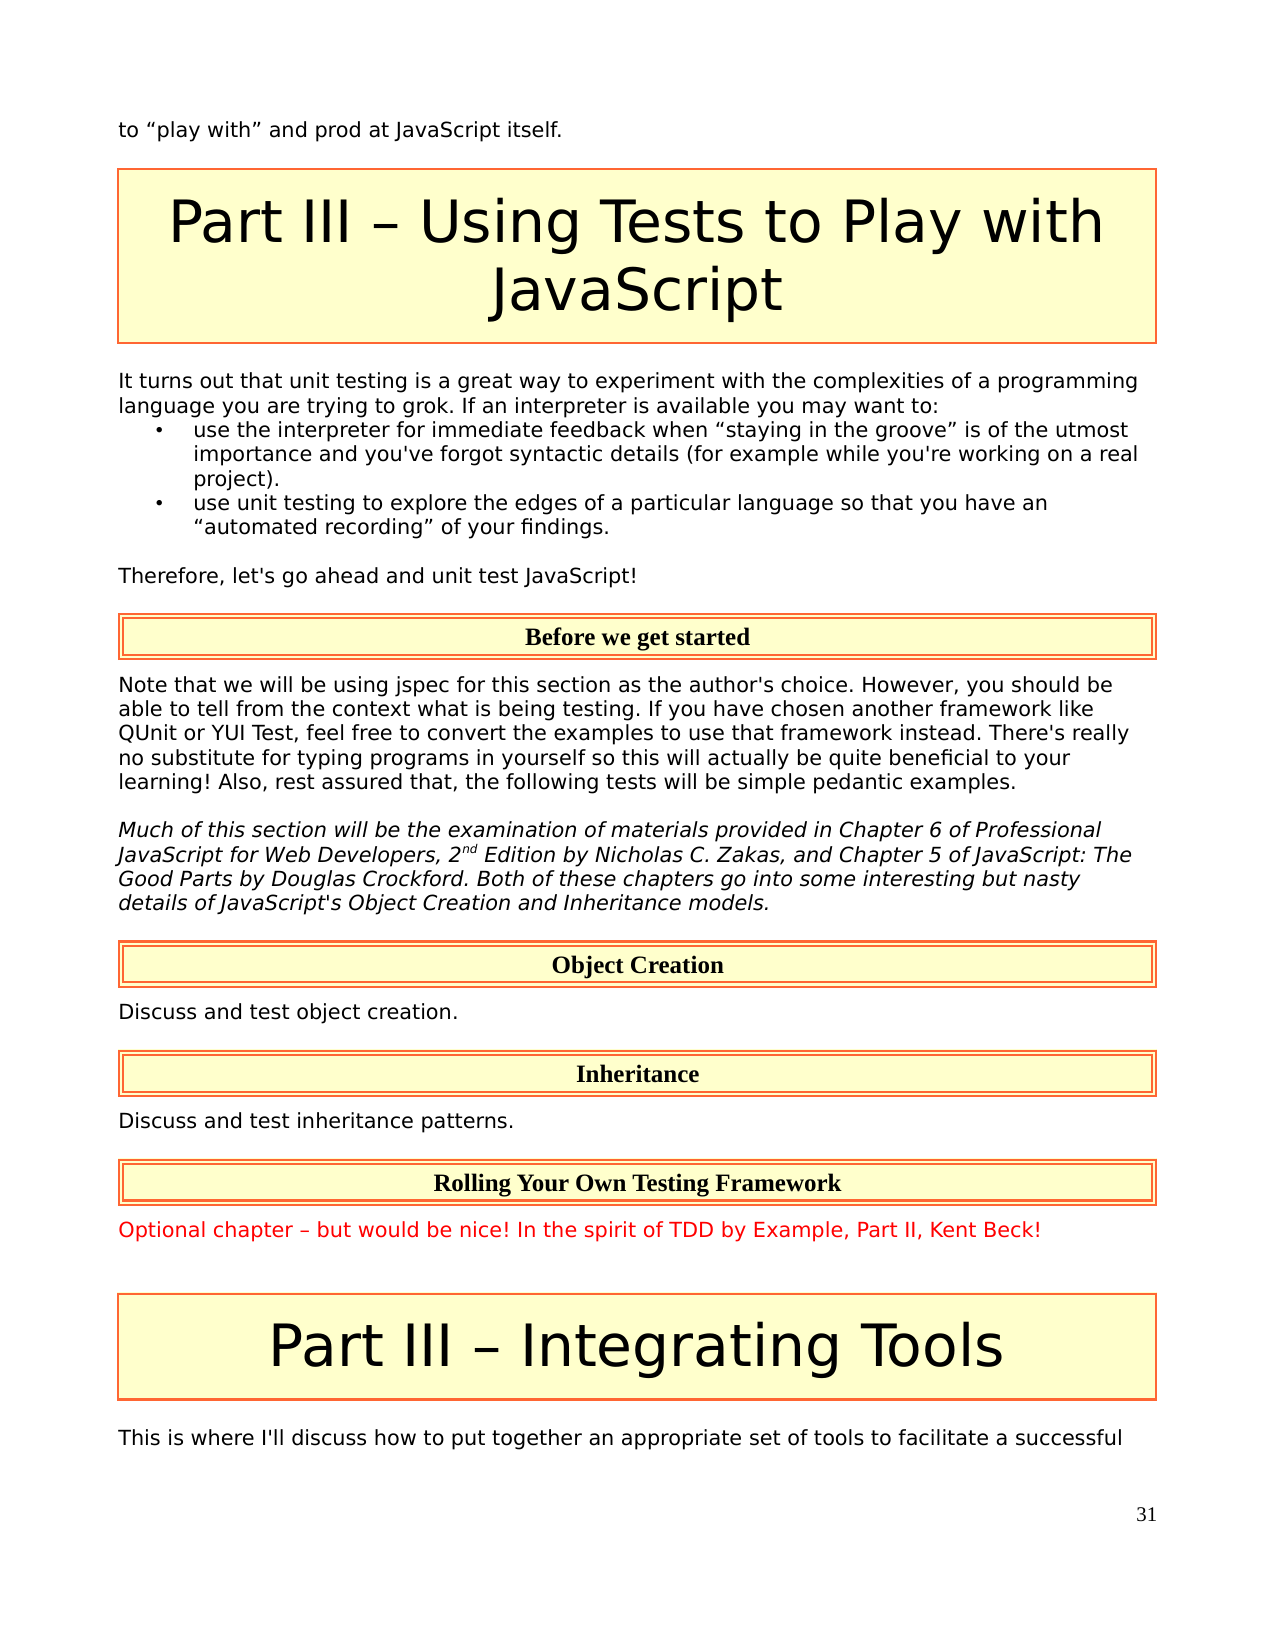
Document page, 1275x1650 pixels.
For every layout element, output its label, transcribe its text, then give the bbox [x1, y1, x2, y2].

text Much of this section will be the examination of materials provided in Chapter 6 of Professional JavaScript for Web Developers, 2nd Edition by Nicholas C. Zakas, and Chapter 5 of JavaScript: The Good Parts by Douglas Crockford. Both of these chapters go into some interesting but nasty details of JavaScript's Object Creation and Inheritance models. [118, 818, 1157, 915]
subtitle Part III – Using Tests to Play with JavaScript [119, 170, 1155, 342]
text Note that we will be using jspec for this section as the author's choice. However, you should be able to tell from the context what is being testing. If you have chosen another framework like QUnit or YUI Test, feel free to convert the examples to use that framework instead. There's really no substitute for typing programs in yourself so this will actually be quite beneficial to your learning! Also, rest assured that, the following tests will be simple pedantic examples. [118, 673, 1157, 794]
text Discuss and test inheritance patterns. [118, 1109, 1157, 1133]
subtitle Part III – Integrating Tools [119, 1295, 1155, 1398]
text This is where I'll discuss how to put together an appropriate set of tools to facilitate a successful [118, 1426, 1157, 1450]
list use unit testing to explore the edges of a particular language so that you have an “automated recording” of your findings. [156, 491, 1157, 539]
text Optional chapter – but would be nice! In the spirit of TDD by Example, Part II, Kent Beck! [118, 1218, 1157, 1243]
text Discuss and test object creation. [118, 1000, 1157, 1024]
text Therefore, let's go ahead and unit test JavaScript! [118, 564, 1157, 588]
text It turns out that unit testing is a great way to experiment with the complexities of a programming language you are trying to grok. If an interpreter is available you may want to: [118, 369, 1157, 418]
subtitle Object Creation [120, 943, 1155, 986]
text to “play with” and prod at JavaScript itself. [118, 118, 1157, 142]
list use the interpreter for immediate feedback when “staying in the groove” is of the utmost importance and you've forgot syntactic details (for example while you're working on a real project). [156, 418, 1157, 491]
